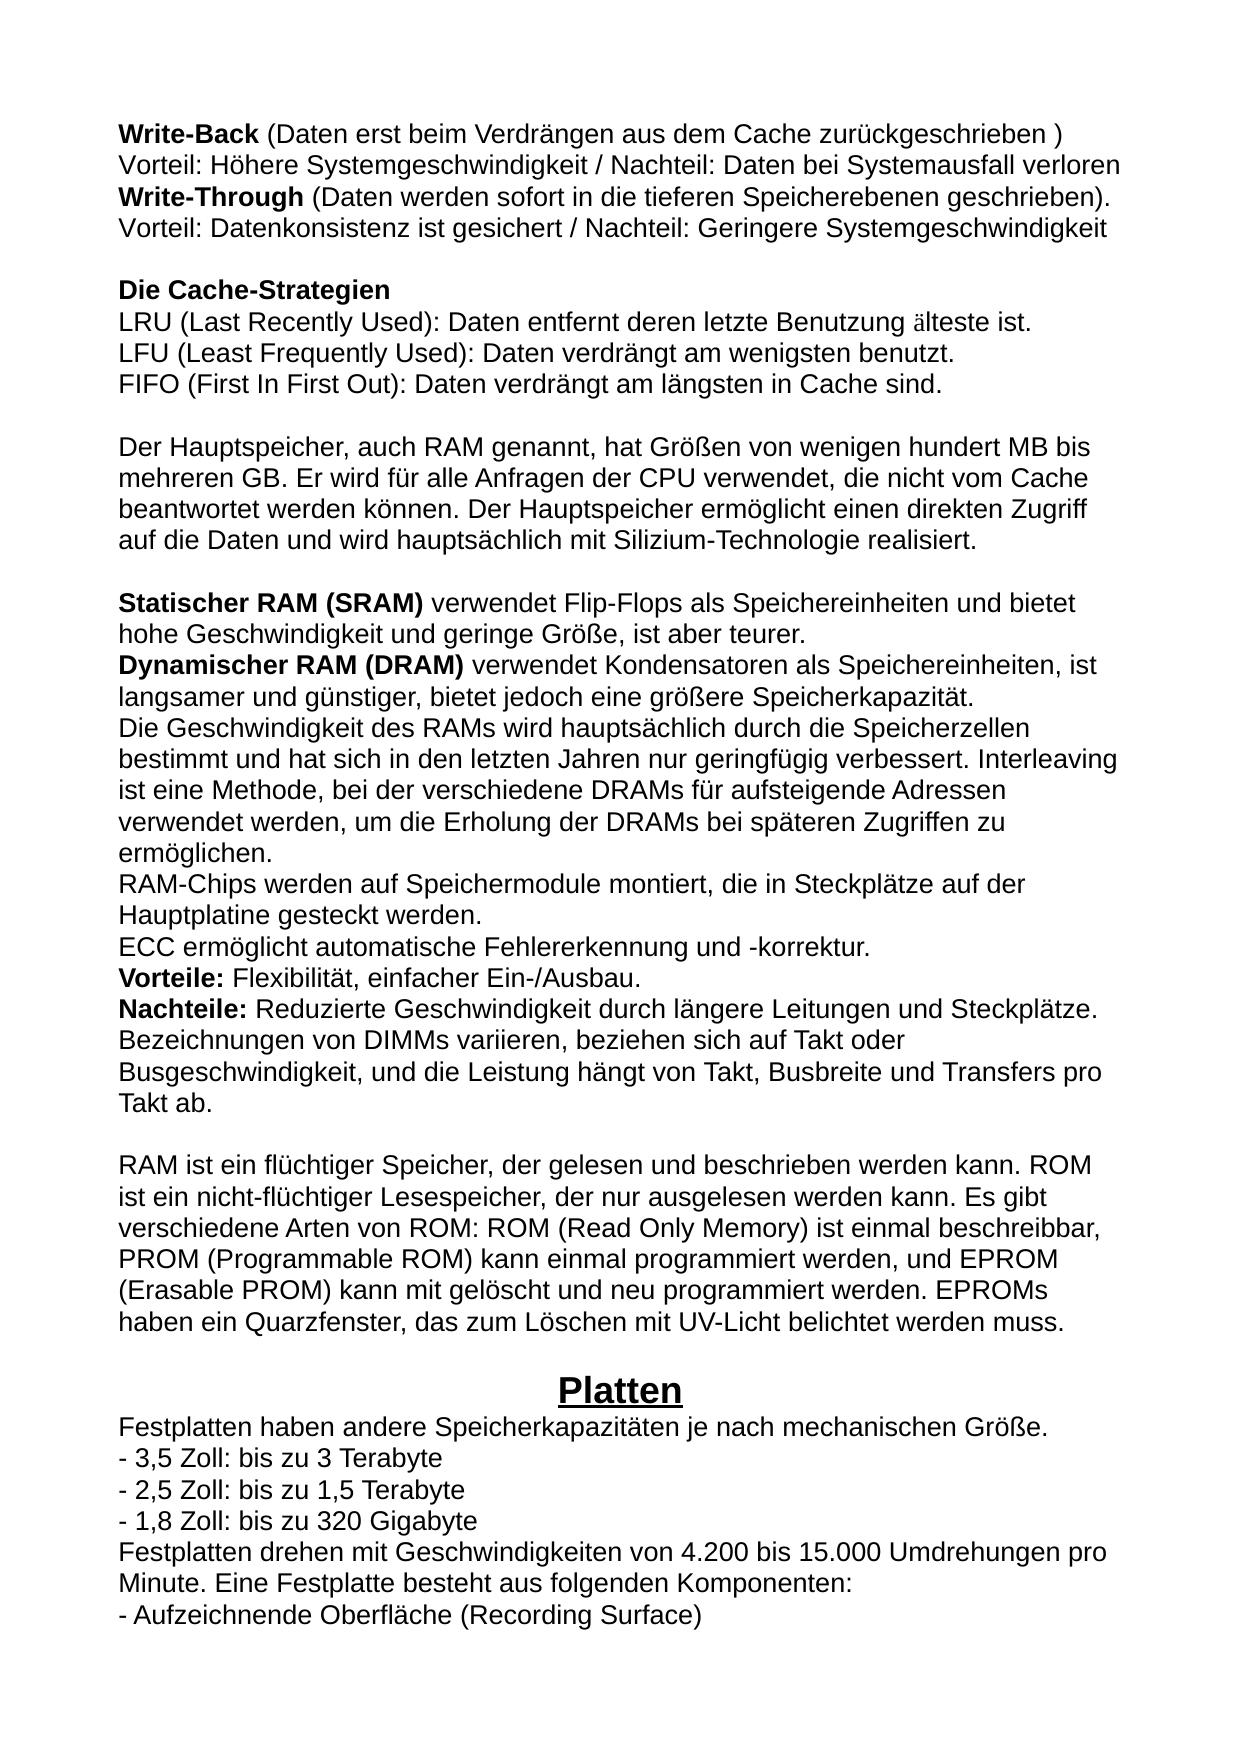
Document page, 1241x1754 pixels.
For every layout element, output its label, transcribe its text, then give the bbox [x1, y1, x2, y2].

text - 1,8 Zoll: bis zu 320 Gigabyte [118, 1505, 1122, 1536]
text Die Cache-Strategien [118, 274, 1122, 306]
text RAM-Chips werden auf Speichermodule montiert, die in Steckplätze auf der Hauptplatine gesteckt werden. [118, 868, 1122, 931]
text Die Geschwindigkeit des RAMs wird hauptsächlich durch die Speicherzellen bestimmt und hat sich in den letzten Jahren nur geringfügig verbessert. Interleaving ist eine Methode, bei der verschiedene DRAMs für aufsteigende Adressen verwendet werden, um die Erholung der DRAMs bei späteren Zugriffen zu ermöglichen. [118, 712, 1122, 868]
text Der Hauptspeicher, auch RAM genannt, hat Größen von wenigen hundert MB bis mehreren GB. Er wird für alle Anfragen der CPU verwendet, die nicht vom Cache beantwortet werden können. Der Hauptspeicher ermöglicht einen direkten Zugriff auf die Daten und wird hauptsächlich mit Silizium-Technologie realisiert. [118, 431, 1122, 556]
text - 3,5 Zoll: bis zu 3 Terabyte [118, 1442, 1122, 1474]
text Platten [118, 1368, 1122, 1411]
text FIFO (First In First Out): Daten verdrängt am längsten in Cache sind. [118, 368, 1122, 399]
text Festplatten haben andere Speicherkapazitäten je nach mechanischen Größe. [118, 1411, 1122, 1442]
text Statischer RAM (SRAM) verwendet Flip-Flops als Speichereinheiten und bietet hohe Geschwindigkeit und geringe Größe, ist aber teurer. [118, 587, 1122, 649]
text Vorteile: Flexibilität, einfacher Ein-/Ausbau. [118, 962, 1122, 993]
text Festplatten drehen mit Geschwindigkeiten von 4.200 bis 15.000 Umdrehungen pro Minute. Eine Festplatte besteht aus folgenden Komponenten: [118, 1536, 1122, 1599]
text Write-Back (Daten erst beim Verdrängen aus dem Cache zurückgeschrieben ) Vorteil: Höhere Systemgeschwindigkeit / Nachteil: Daten bei Systemausfall verloren [118, 118, 1122, 181]
text ECC ermöglicht automatische Fehlererkennung und -korrektur. [118, 931, 1122, 962]
text LRU (Last Recently Used): Daten entfernt deren letzte Benutzung älteste ist. [118, 306, 1122, 337]
text Bezeichnungen von DIMMs variieren, beziehen sich auf Takt oder Busgeschwindigkeit, und die Leistung hängt von Takt, Busbreite und Transfers pro Takt ab. [118, 1024, 1122, 1118]
text - 2,5 Zoll: bis zu 1,5 Terabyte [118, 1474, 1122, 1505]
text Nachteile: Reduzierte Geschwindigkeit durch längere Leitungen und Steckplätze. [118, 993, 1122, 1024]
text - Aufzeichnende Oberfläche (Recording Surface) [118, 1599, 1122, 1630]
text Dynamischer RAM (DRAM) verwendet Kondensatoren als Speichereinheiten, ist langsamer und günstiger, bietet jedoch eine größere Speicherkapazität. [118, 649, 1122, 712]
text RAM ist ein flüchtiger Speicher, der gelesen und beschrieben werden kann. ROM ist ein nicht-flüchtiger Lesespeicher, der nur ausgelesen werden kann. Es gibt verschiedene Arten von ROM: ROM (Read Only Memory) ist einmal beschreibbar, PROM (Programmable ROM) kann einmal programmiert werden, und EPROM (Erasable PROM) kann mit gelöscht und neu programmiert werden. EPROMs haben ein Quarzfenster, das zum Löschen mit UV-Licht belichtet werden muss. [118, 1149, 1122, 1368]
text Write-Through (Daten werden sofort in die tieferen Speicherebenen geschrieben). Vorteil: Datenkonsistenz ist gesichert / Nachteil: Geringere Systemgeschwindigkeit [118, 181, 1122, 243]
text LFU (Least Frequently Used): Daten verdrängt am wenigsten benutzt. [118, 337, 1122, 368]
